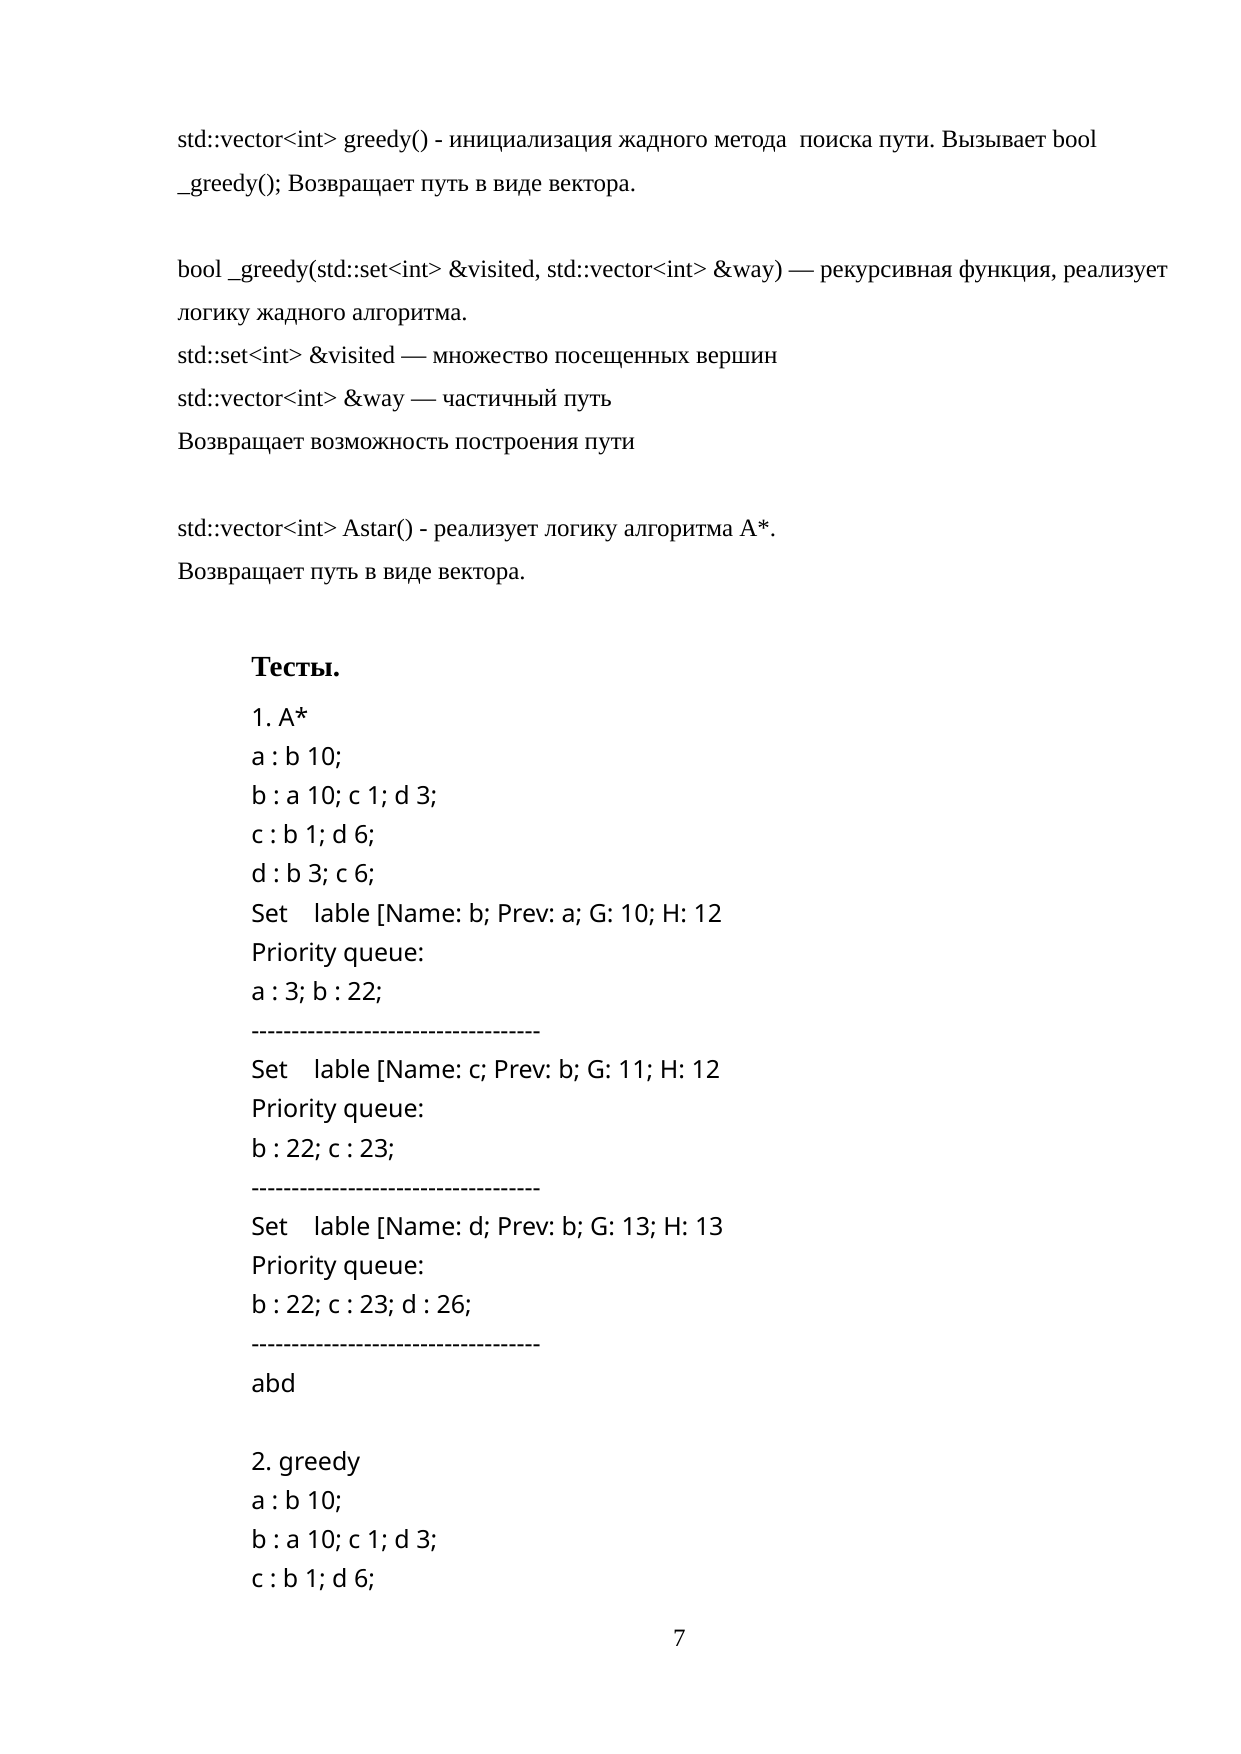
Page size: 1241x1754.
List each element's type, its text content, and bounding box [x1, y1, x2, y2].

text std::vector<int> Astar() - реализует логику алгоритма A*. [177, 513, 1181, 541]
text bool _greedy(std::set<int> &visited, std::vector<int> &way) — рекурсивная функция, реализует логику жадного алгоритма. [177, 254, 1181, 326]
text c : b 1; d 6; [177, 817, 1181, 851]
text a : b 10; [177, 739, 1181, 773]
text b : 22; c : 23; d : 26; [177, 1287, 1181, 1321]
text ------------------------------------ [177, 1013, 1181, 1047]
text d : b 3; c 6; [177, 856, 1181, 890]
text Set lable [Name: b; Prev: a; G: 10; H: 12 [177, 895, 1181, 929]
text a : b 10; [177, 1483, 1181, 1517]
text Priority queue: [177, 1091, 1181, 1125]
text 2. greedy [177, 1444, 1181, 1478]
text b : a 10; c 1; d 3; [177, 1522, 1181, 1556]
text Priority queue: [177, 1248, 1181, 1282]
text b : a 10; c 1; d 3; [177, 778, 1181, 812]
text Тесты. [177, 649, 1181, 683]
text 1. A* [177, 699, 1181, 733]
text Priority queue: [177, 934, 1181, 968]
text Set lable [Name: c; Prev: b; G: 11; H: 12 [177, 1052, 1181, 1086]
text Возвращает возможность построения пути [177, 426, 1181, 455]
text c : b 1; d 6; [177, 1561, 1181, 1595]
text a : 3; b : 22; [177, 974, 1181, 1008]
text std::vector<int> greedy() - инициализация жадного метода поиска пути. Вызывает bool _greedy(); Возвращает путь в виде вектора. [177, 124, 1181, 196]
text std::vector<int> &way — частичный путь [177, 383, 1181, 412]
text Возвращает путь в виде вектора. [177, 556, 1181, 584]
text b : 22; c : 23; [177, 1130, 1181, 1164]
text Set lable [Name: d; Prev: b; G: 13; H: 13 [177, 1209, 1181, 1243]
text abd [177, 1365, 1181, 1399]
text std::set<int> &visited — множество посещенных вершин [177, 340, 1181, 369]
text ------------------------------------ [177, 1326, 1181, 1360]
text ------------------------------------ [177, 1169, 1181, 1203]
